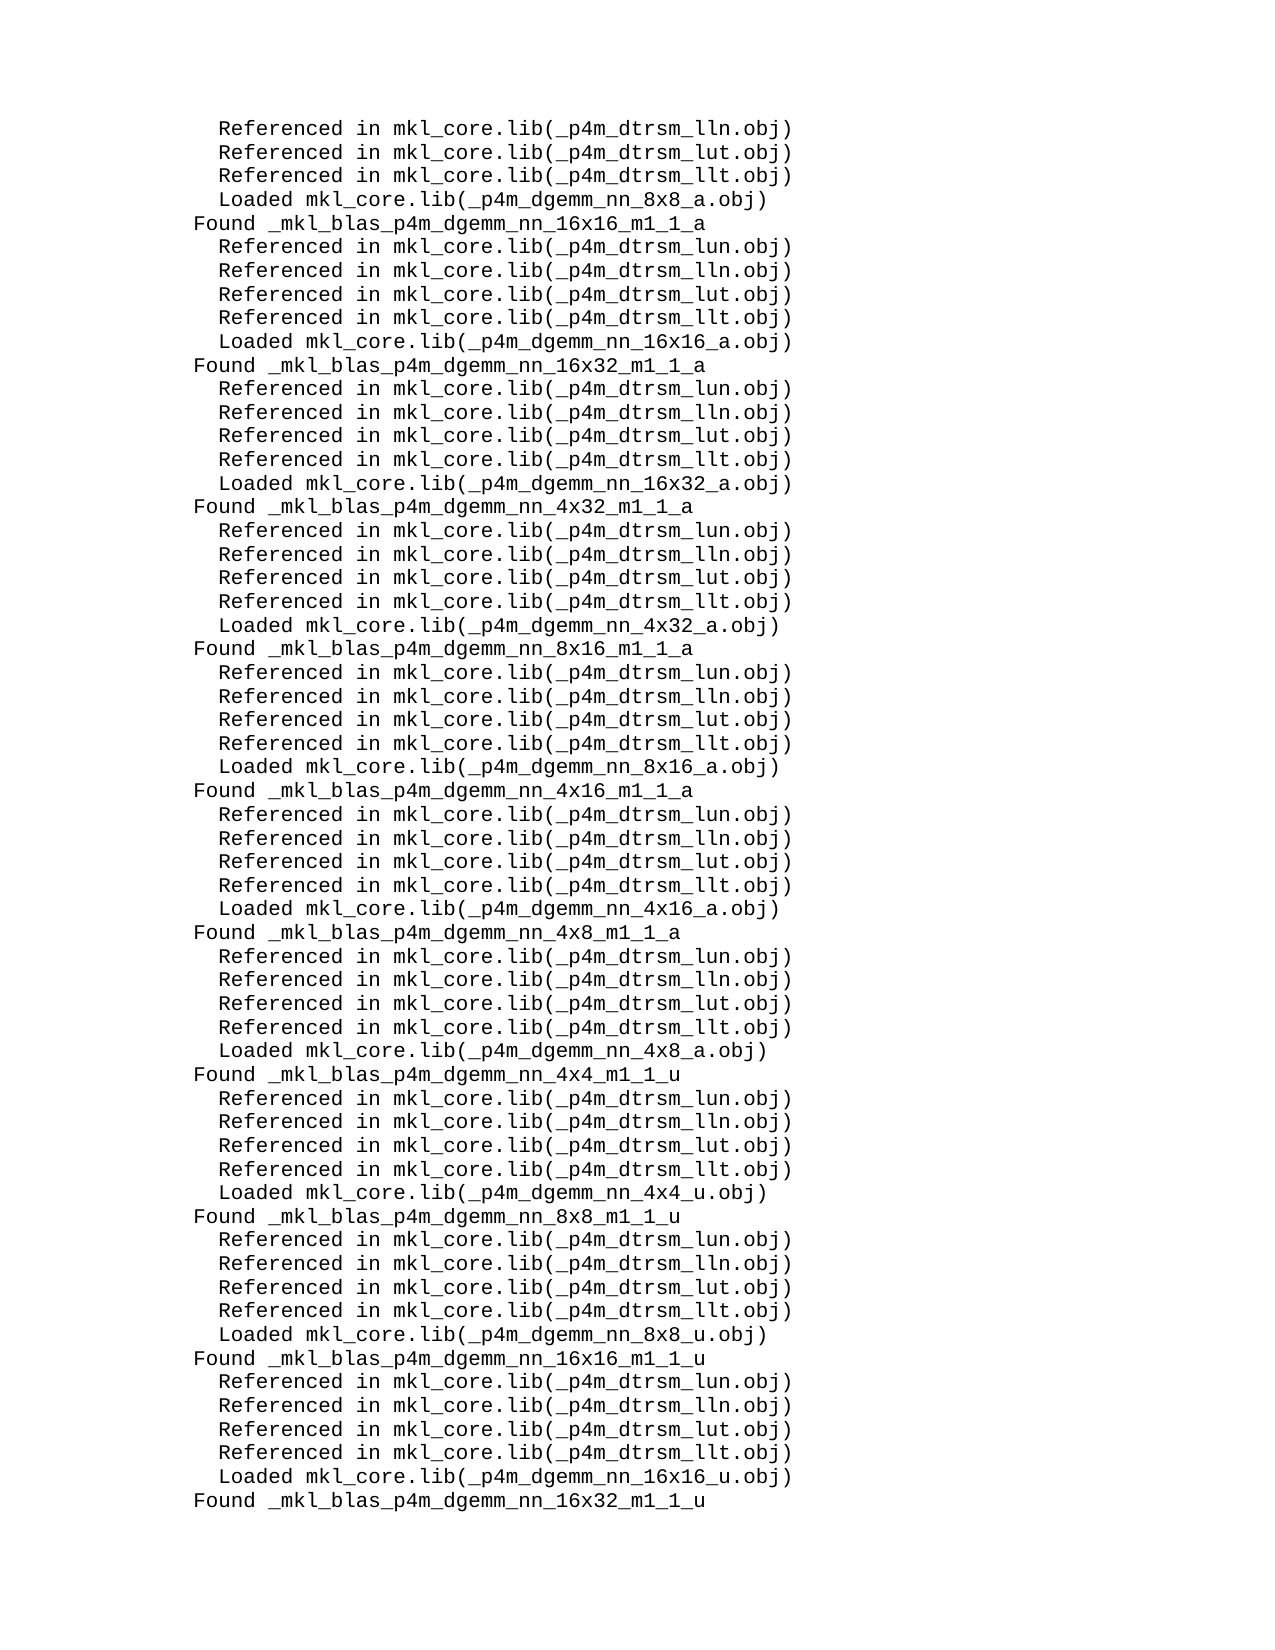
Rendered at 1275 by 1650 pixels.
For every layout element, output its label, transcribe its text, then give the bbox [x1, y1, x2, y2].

text Loaded mkl_core.lib(_p4m_dgemm_nn_8x8_u.obj) [118, 1324, 1157, 1348]
text Referenced in mkl_core.lib(_p4m_dtrsm_lun.obj) [118, 804, 1157, 827]
text Referenced in mkl_core.lib(_p4m_dtrsm_lun.obj) [118, 520, 1157, 544]
text Referenced in mkl_core.lib(_p4m_dtrsm_lln.obj) [118, 1253, 1157, 1277]
text Referenced in mkl_core.lib(_p4m_dtrsm_lun.obj) [118, 1088, 1157, 1111]
text Found _mkl_blas_p4m_dgemm_nn_4x32_m1_1_a [118, 496, 1157, 520]
text Referenced in mkl_core.lib(_p4m_dtrsm_lut.obj) [118, 709, 1157, 733]
text Referenced in mkl_core.lib(_p4m_dtrsm_llt.obj) [118, 1442, 1157, 1466]
text Found _mkl_blas_p4m_dgemm_nn_4x16_m1_1_a [118, 780, 1157, 804]
text Referenced in mkl_core.lib(_p4m_dtrsm_lun.obj) [118, 1229, 1157, 1253]
text Referenced in mkl_core.lib(_p4m_dtrsm_llt.obj) [118, 1158, 1157, 1182]
text Referenced in mkl_core.lib(_p4m_dtrsm_lut.obj) [118, 426, 1157, 449]
text Referenced in mkl_core.lib(_p4m_dtrsm_lut.obj) [118, 284, 1157, 307]
text Referenced in mkl_core.lib(_p4m_dtrsm_lun.obj) [118, 946, 1157, 969]
text Found _mkl_blas_p4m_dgemm_nn_4x4_m1_1_u [118, 1064, 1157, 1088]
text Referenced in mkl_core.lib(_p4m_dtrsm_llt.obj) [118, 1017, 1157, 1040]
text Found _mkl_blas_p4m_dgemm_nn_16x16_m1_1_a [118, 213, 1157, 236]
text Referenced in mkl_core.lib(_p4m_dtrsm_lln.obj) [118, 686, 1157, 709]
text Loaded mkl_core.lib(_p4m_dgemm_nn_4x32_a.obj) [118, 615, 1157, 638]
text Loaded mkl_core.lib(_p4m_dgemm_nn_8x8_a.obj) [118, 189, 1157, 213]
text Referenced in mkl_core.lib(_p4m_dtrsm_lun.obj) [118, 1371, 1157, 1395]
text Referenced in mkl_core.lib(_p4m_dtrsm_lln.obj) [118, 260, 1157, 284]
text Referenced in mkl_core.lib(_p4m_dtrsm_lln.obj) [118, 1395, 1157, 1419]
text Referenced in mkl_core.lib(_p4m_dtrsm_lun.obj) [118, 662, 1157, 686]
text Referenced in mkl_core.lib(_p4m_dtrsm_lut.obj) [118, 142, 1157, 165]
text Referenced in mkl_core.lib(_p4m_dtrsm_llt.obj) [118, 875, 1157, 898]
text Referenced in mkl_core.lib(_p4m_dtrsm_lln.obj) [118, 544, 1157, 567]
text Referenced in mkl_core.lib(_p4m_dtrsm_lut.obj) [118, 1135, 1157, 1158]
text Loaded mkl_core.lib(_p4m_dgemm_nn_4x16_a.obj) [118, 898, 1157, 922]
text Referenced in mkl_core.lib(_p4m_dtrsm_lun.obj) [118, 236, 1157, 260]
text Referenced in mkl_core.lib(_p4m_dtrsm_lut.obj) [118, 567, 1157, 591]
text Loaded mkl_core.lib(_p4m_dgemm_nn_16x16_u.obj) [118, 1466, 1157, 1489]
text Loaded mkl_core.lib(_p4m_dgemm_nn_4x8_a.obj) [118, 1040, 1157, 1064]
text Referenced in mkl_core.lib(_p4m_dtrsm_lln.obj) [118, 969, 1157, 993]
text Referenced in mkl_core.lib(_p4m_dtrsm_llt.obj) [118, 1300, 1157, 1324]
text Found _mkl_blas_p4m_dgemm_nn_4x8_m1_1_a [118, 922, 1157, 946]
text Referenced in mkl_core.lib(_p4m_dtrsm_llt.obj) [118, 449, 1157, 473]
text Referenced in mkl_core.lib(_p4m_dtrsm_lln.obj) [118, 827, 1157, 851]
text Found _mkl_blas_p4m_dgemm_nn_16x16_m1_1_u [118, 1348, 1157, 1371]
text Referenced in mkl_core.lib(_p4m_dtrsm_llt.obj) [118, 307, 1157, 331]
text Found _mkl_blas_p4m_dgemm_nn_16x32_m1_1_u [118, 1489, 1157, 1513]
text Referenced in mkl_core.lib(_p4m_dtrsm_lun.obj) [118, 378, 1157, 402]
text Referenced in mkl_core.lib(_p4m_dtrsm_llt.obj) [118, 591, 1157, 615]
text Loaded mkl_core.lib(_p4m_dgemm_nn_4x4_u.obj) [118, 1182, 1157, 1206]
text Found _mkl_blas_p4m_dgemm_nn_8x16_m1_1_a [118, 638, 1157, 662]
text Referenced in mkl_core.lib(_p4m_dtrsm_lut.obj) [118, 851, 1157, 875]
text Referenced in mkl_core.lib(_p4m_dtrsm_lut.obj) [118, 1419, 1157, 1442]
text Referenced in mkl_core.lib(_p4m_dtrsm_llt.obj) [118, 165, 1157, 189]
text Referenced in mkl_core.lib(_p4m_dtrsm_llt.obj) [118, 733, 1157, 757]
text Referenced in mkl_core.lib(_p4m_dtrsm_lut.obj) [118, 993, 1157, 1017]
text Found _mkl_blas_p4m_dgemm_nn_16x32_m1_1_a [118, 354, 1157, 378]
text Loaded mkl_core.lib(_p4m_dgemm_nn_16x32_a.obj) [118, 473, 1157, 496]
text Referenced in mkl_core.lib(_p4m_dtrsm_lln.obj) [118, 402, 1157, 426]
text Found _mkl_blas_p4m_dgemm_nn_8x8_m1_1_u [118, 1206, 1157, 1229]
text Referenced in mkl_core.lib(_p4m_dtrsm_lln.obj) [118, 118, 1157, 142]
text Loaded mkl_core.lib(_p4m_dgemm_nn_8x16_a.obj) [118, 757, 1157, 780]
text Referenced in mkl_core.lib(_p4m_dtrsm_lut.obj) [118, 1277, 1157, 1300]
text Loaded mkl_core.lib(_p4m_dgemm_nn_16x16_a.obj) [118, 331, 1157, 354]
text Referenced in mkl_core.lib(_p4m_dtrsm_lln.obj) [118, 1111, 1157, 1135]
